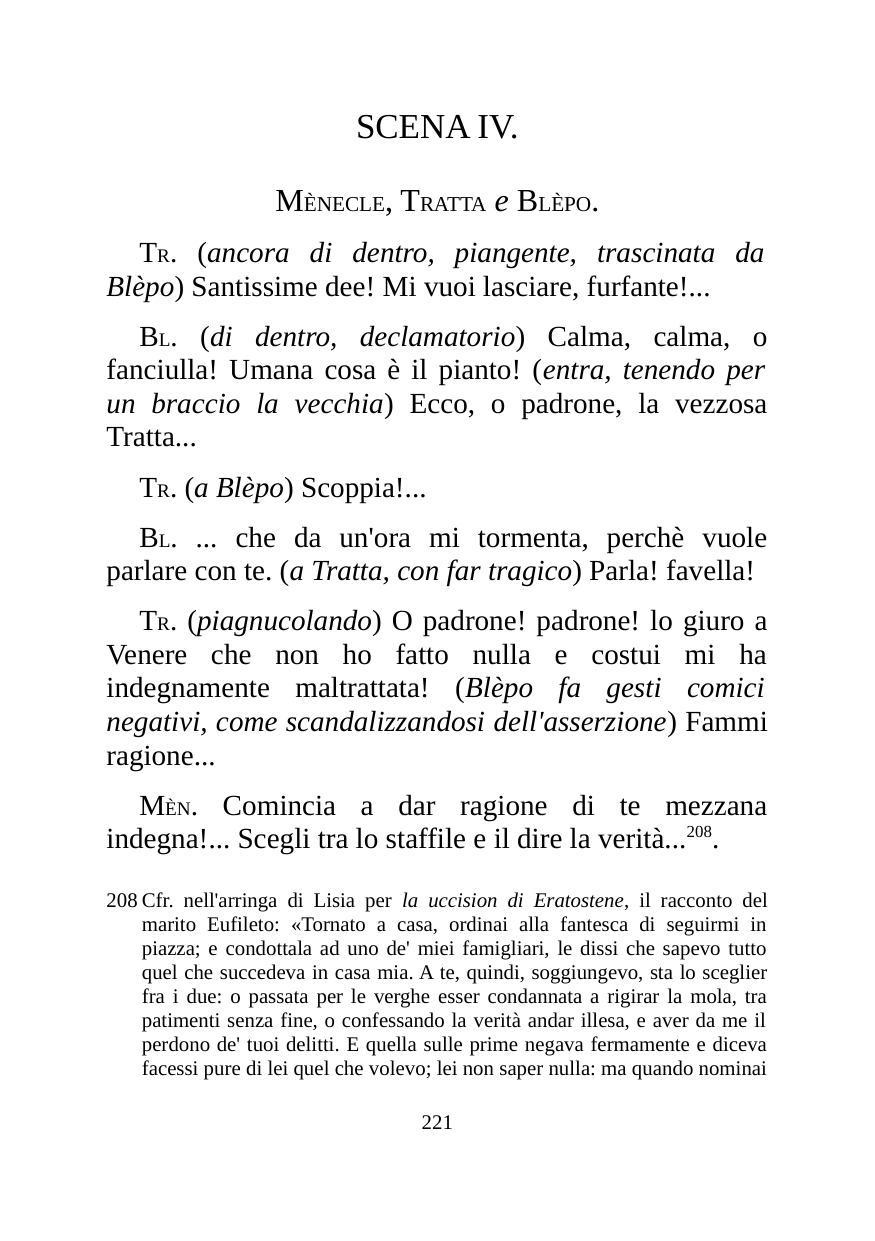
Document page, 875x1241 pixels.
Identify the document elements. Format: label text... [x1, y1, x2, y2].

text Tr. (ancora di dentro, piangente, trascinata da Blèpo) Santissime dee! Mi vuoi lasciare, furfante!... [106, 235, 768, 302]
text Mèn. Comincia a dar ragione di te mezzana indegna!... Scegli tra lo staffile e il dire la verità.... [106, 788, 768, 855]
text Tr. (a Blèpo) Scoppia!... [106, 470, 768, 503]
text Tr. (piagnucolando) O padrone! padrone! lo giuro a Venere che non ho fatto nulla e costui mi ha indegnamente maltrattata! (Blèpo fa gesti comici negativi, come scandalizzandosi dell'asserzione) Fammi ragione... [106, 603, 768, 771]
text Bl. (di dentro, declamatorio) Calma, calma, o fanciulla! Umana cosa è il pianto! (entra, tenendo per un braccio la vecchia) Ecco, o padrone, la vezzosa Tratta... [106, 319, 768, 453]
text Bl. ... che da un'ora mi tormenta, perchè vuole parlare con te. (a Tratta, con far tragico) Parla! favella! [106, 520, 768, 587]
text Cfr. nell'arringa di Lisia per la uccision di Eratostene, il racconto del marito Eufileto: «Tornato a casa, ordinai alla fantesca di seguirmi in piazza; e condottala ad uno de' miei famigliari, le dissi che sapevo tutto quel che succedeva in casa mia. A te, quindi, soggiungevo, sta lo sceglier fra i due: o passata per le verghe esser condannata a rigirar la mola, tra patimenti senza fine, o confessando la verità andar illesa, e aver da me il perdono de' tuoi delitti. E quella sulle prime negava fermamente e diceva facessi pure di lei quel che volevo; lei non saper nulla: ma quando nominai [106, 888, 768, 1080]
subtitle SCENA IV. [106, 106, 768, 146]
subtitle Mènecle, Tratta e Blèpo. [106, 182, 768, 219]
